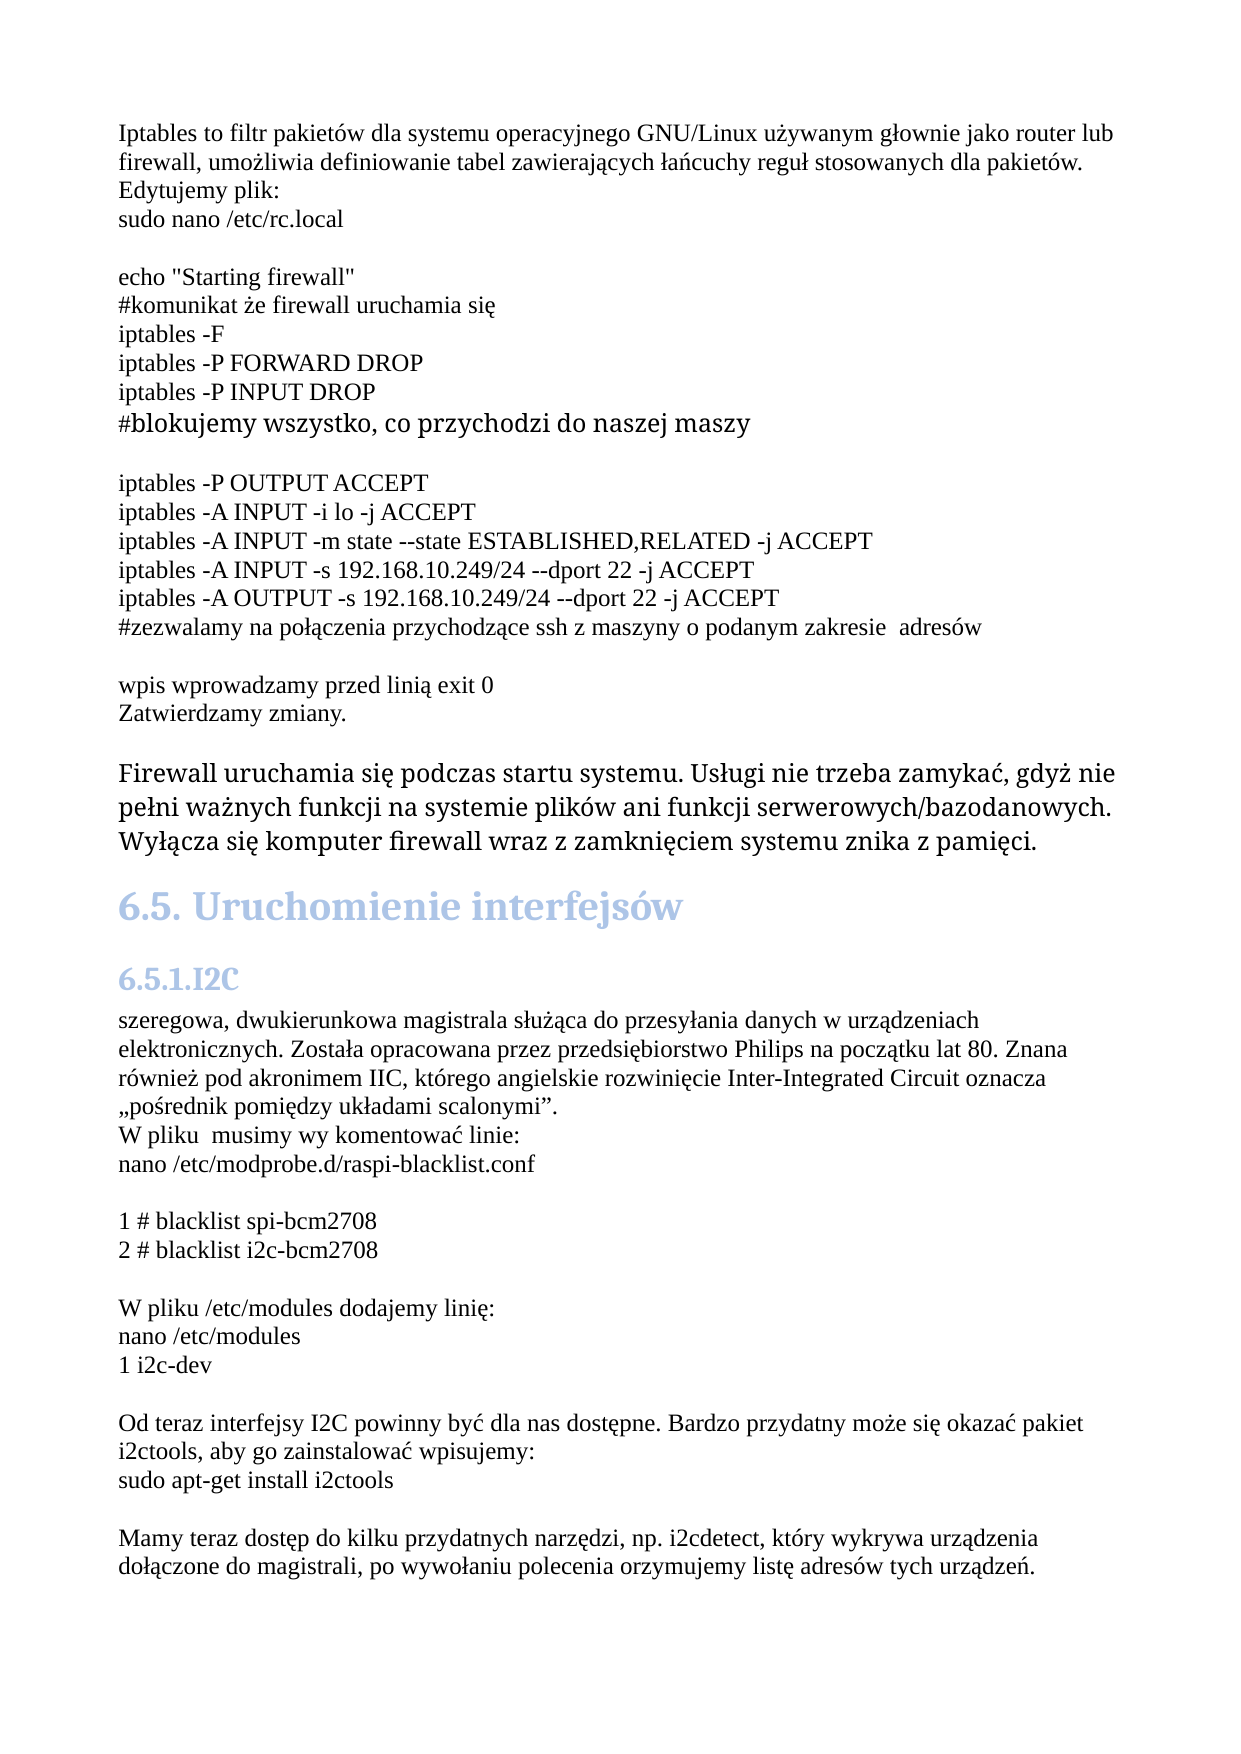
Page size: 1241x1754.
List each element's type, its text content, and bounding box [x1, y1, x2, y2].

text 1 # blacklist spi-bcm2708 [118, 1206, 1122, 1235]
text Iptables to filtr pakietów dla systemu operacyjnego GNU/Linux używanym głownie jako router lub firewall, umożliwia definiowanie tabel zawierających łańcuchy reguł stosowanych dla pakietów. [118, 118, 1122, 176]
text 1 i2c-dev [118, 1350, 1122, 1379]
text #komunikat że firewall uruchamia się iptables -F [118, 291, 1122, 348]
text szeregowa, dwukierunkowa magistrala służąca do przesyłania danych w urządzeniach elektronicznych. Została opracowana przez przedsiębiorstwo Philips na początku lat 80. Znana również pod akronimem IIC, którego angielskie rozwinięcie Inter-Integrated Circuit oznacza „pośrednik pomiędzy układami scalonymi”. [118, 1005, 1122, 1120]
text Zatwierdzamy zmiany. [118, 698, 1122, 727]
text sudo nano /etc/rc.local [118, 204, 1122, 233]
text wpis wprowadzamy przed linią exit 0 [118, 670, 1122, 698]
text iptables -A OUTPUT -s 192.168.10.249/24 --dport 22 -j ACCEPT [118, 583, 1122, 612]
text Edytujemy plik: [118, 176, 1122, 204]
text sudo apt-get install i2ctools [118, 1465, 1122, 1494]
text W pliku musimy wy komentować linie: [118, 1120, 1122, 1149]
text iptables -A INPUT -s 192.168.10.249/24 --dport 22 -j ACCEPT [118, 555, 1122, 583]
text Firewall uruchamia się podczas startu systemu. Usługi nie trzeba zamykać, gdyż nie pełni ważnych funkcji na systemie plików ani funkcji serwerowych/bazodanowych. Wyłącza się komputer firewall wraz z zamknięciem systemu znika z pamięci. [118, 756, 1122, 858]
text W pliku /etc/modules dodajemy linię: [118, 1293, 1122, 1321]
subtitle I2C [118, 961, 1122, 999]
text 2 # blacklist i2c-bcm2708 [118, 1235, 1122, 1264]
text Mamy teraz dostęp do kilku przydatnych narzędzi, np. i2cdetect, który wykrywa urządzenia dołączone do magistrali, po wywołaniu polecenia orzymujemy listę adresów tych urządzeń. [118, 1523, 1122, 1580]
subtitle Uruchomienie interfejsów [118, 883, 1122, 931]
text Od teraz interfejsy I2C powinny być dla nas dostępne. Bardzo przydatny może się okazać pakiet i2ctools, aby go zainstalować wpisujemy: [118, 1408, 1122, 1465]
text #zezwalamy na połączenia przychodzące ssh z maszyny o podanym zakresie adresów [118, 612, 1122, 641]
text nano /etc/modprobe.d/raspi-blacklist.conf [118, 1149, 1122, 1178]
text #blokujemy wszystko, co przychodzi do naszej maszy iptables -P OUTPUT ACCEPT iptables -A INPUT -i lo -j ACCEPT iptables -A INPUT -m state --state ESTABLISHED,RELATED -j ACCEPT [118, 406, 1122, 555]
text echo "Starting firewall" [118, 262, 1122, 291]
text nano /etc/modules [118, 1321, 1122, 1350]
text iptables -P FORWARD DROP iptables -P INPUT DROP [118, 348, 1122, 406]
